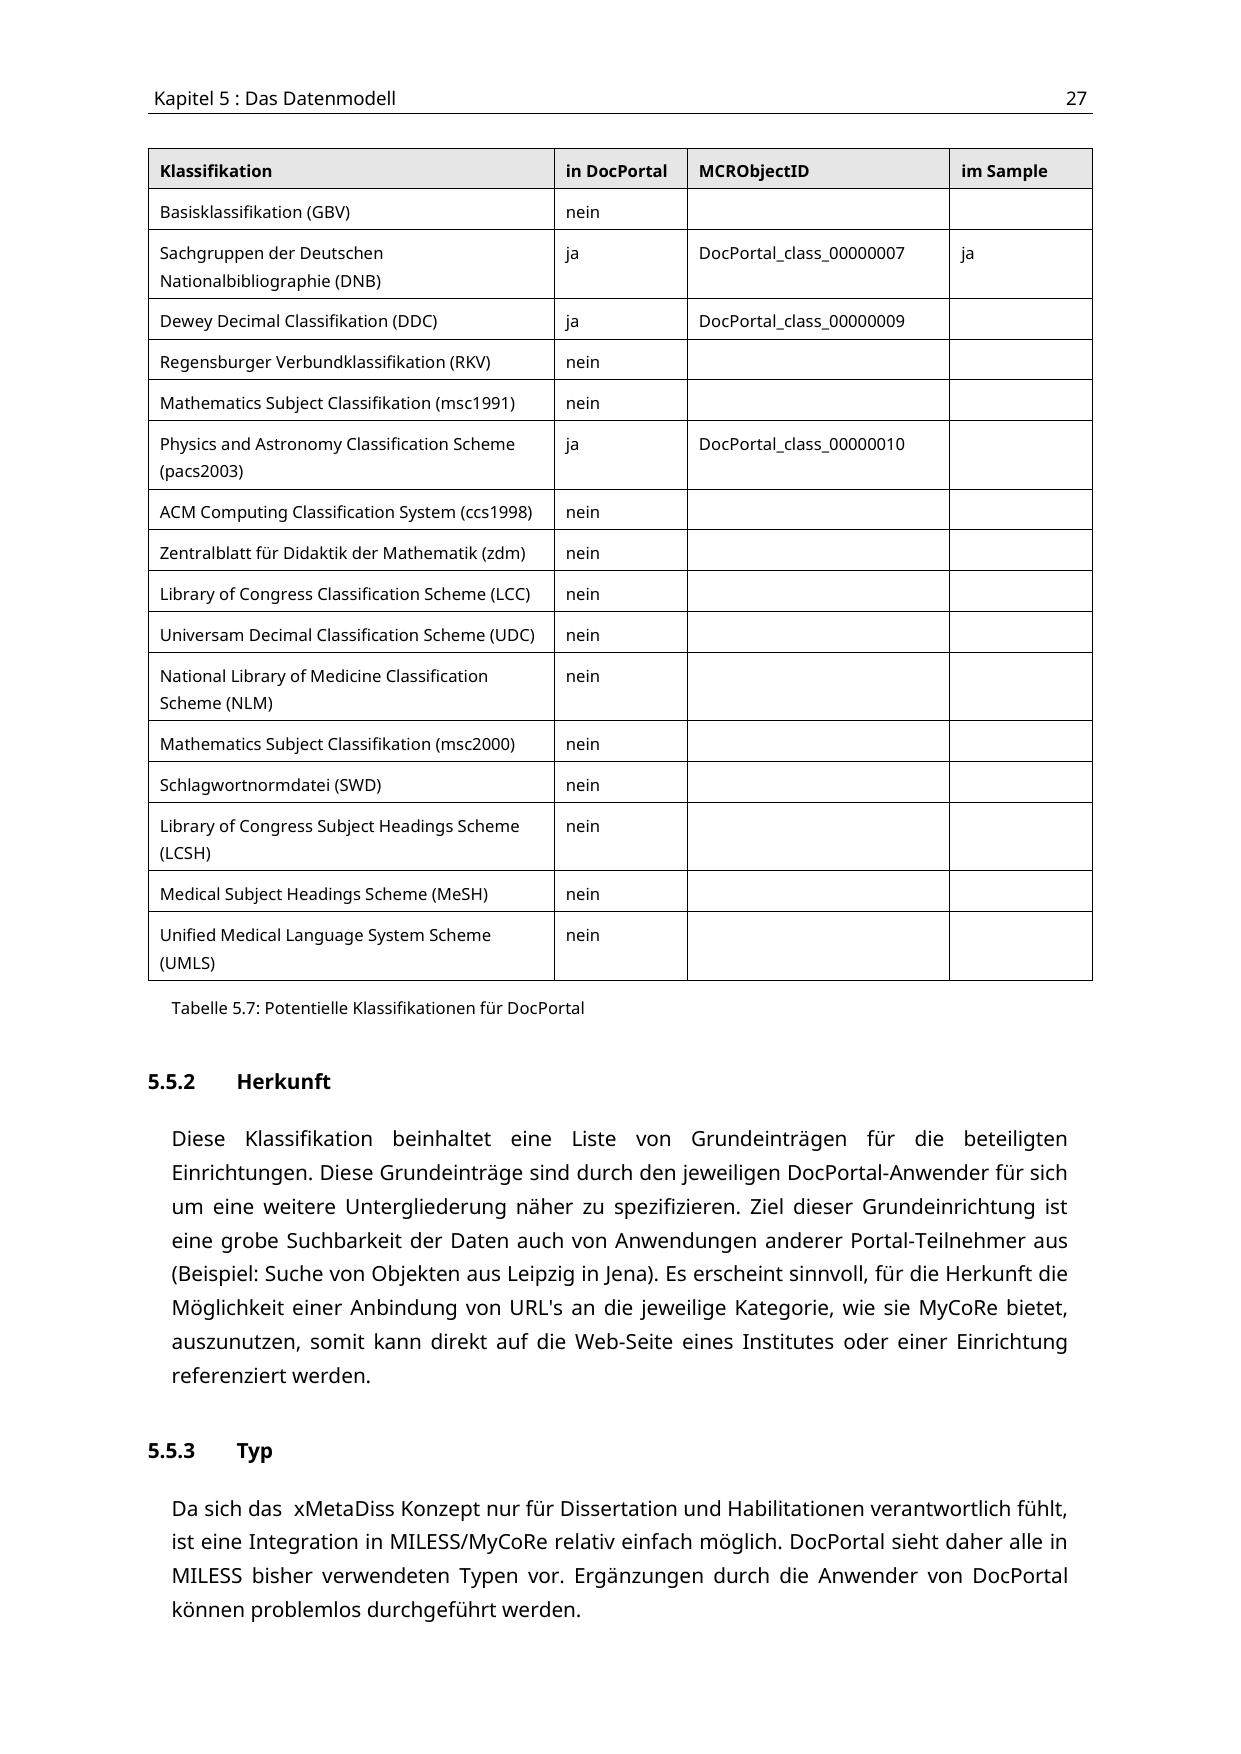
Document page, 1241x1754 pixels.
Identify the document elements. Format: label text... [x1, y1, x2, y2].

table_cell Regensburger Verbundklassifikation (RKV) [149, 340, 554, 379]
table_cell [950, 871, 1092, 911]
table_cell [688, 189, 949, 229]
table_cell [950, 571, 1092, 611]
table_cell Medical Subject Headings Scheme (MeSH) [149, 871, 554, 911]
table_cell Mathematics Subject Classifikation (msc1991) [149, 380, 554, 420]
table_cell nein [555, 721, 687, 761]
table_cell [950, 530, 1092, 570]
table_cell [950, 340, 1092, 379]
table_cell Dewey Decimal Classifikation (DDC) [149, 299, 554, 339]
table_cell Mathematics Subject Classifikation (msc2000) [149, 721, 554, 761]
table_cell [950, 762, 1092, 802]
table_cell [950, 653, 1092, 720]
table_cell ja [555, 230, 687, 298]
subtitle Typ [148, 1436, 1092, 1464]
table_cell [688, 490, 949, 529]
table_header im Sample [950, 149, 1092, 188]
table_cell nein [555, 612, 687, 652]
table_cell [688, 762, 949, 802]
table_cell nein [555, 912, 687, 980]
table_cell Universam Decimal Classification Scheme (UDC) [149, 612, 554, 652]
table_cell [950, 912, 1092, 980]
table_cell DocPortal_class_00000007 [688, 230, 949, 298]
table_cell National Library of Medicine Classification Scheme (NLM) [149, 653, 554, 720]
table_cell Unified Medical Language System Scheme (UMLS) [149, 912, 554, 980]
table_cell ja [950, 230, 1092, 298]
table_cell [950, 189, 1092, 229]
table_cell Library of Congress Subject Headings Scheme (LCSH) [149, 803, 554, 870]
table_cell nein [555, 762, 687, 802]
table_cell [950, 299, 1092, 339]
table_cell Sachgruppen der Deutschen Nationalbibliographie (DNB) [149, 230, 554, 298]
table_cell [950, 803, 1092, 870]
table_cell [688, 803, 949, 870]
table_cell [688, 653, 949, 720]
table_cell nein [555, 340, 687, 379]
table_cell nein [555, 189, 687, 229]
table_cell DocPortal_class_00000009 [688, 299, 949, 339]
table_cell [688, 871, 949, 911]
table_cell nein [555, 803, 687, 870]
table_cell [688, 380, 949, 420]
subtitle Herkunft [148, 1067, 1092, 1095]
table_header Klassifikation [149, 149, 554, 188]
table_cell [688, 912, 949, 980]
table_cell [950, 421, 1092, 489]
table_header MCRObjectID [688, 149, 949, 188]
text Da sich das xMetaDiss Konzept nur für Dissertation und Habilitationen verantwortlich fühlt, ist eine Integration in MILESS/MyCoRe relativ einfach möglich. DocPortal sieht daher alle in MILESS bisher verwendeten Typen vor. Ergänzungen durch die Anwender von DocPortal können problemlos durchgeführt werden. [171, 1494, 1069, 1623]
table_cell [950, 612, 1092, 652]
table_cell Library of Congress Classification Scheme (LCC) [149, 571, 554, 611]
table_cell [950, 380, 1092, 420]
table_cell [688, 721, 949, 761]
table_cell DocPortal_class_00000010 [688, 421, 949, 489]
table_cell [950, 490, 1092, 529]
table_cell ja [555, 421, 687, 489]
text Tabelle 5.7: Potentielle Klassifikationen für DocPortal [171, 996, 1069, 1019]
table_cell Basisklassifikation (GBV) [149, 189, 554, 229]
table_cell nein [555, 380, 687, 420]
table_cell [688, 612, 949, 652]
table_cell nein [555, 871, 687, 911]
table_cell Zentralblatt für Didaktik der Mathematik (zdm) [149, 530, 554, 570]
table_header in DocPortal [555, 149, 687, 188]
table_cell nein [555, 530, 687, 570]
table_cell Schlagwortnormdatei (SWD) [149, 762, 554, 802]
table_cell [688, 340, 949, 379]
table_cell nein [555, 571, 687, 611]
table_cell [688, 530, 949, 570]
table_cell nein [555, 490, 687, 529]
table_cell ja [555, 299, 687, 339]
table_cell [950, 721, 1092, 761]
table_cell ACM Computing Classification System (ccs1998) [149, 490, 554, 529]
text Diese Klassifikation beinhaltet eine Liste von Grundeinträgen für die beteiligten Einrichtungen. Diese Grundeinträge sind durch den jeweiligen DocPortal-Anwender für sich um eine weitere Untergliederung näher zu spezifizieren. Ziel dieser Grundeinrichtung ist eine grobe Suchbarkeit der Daten auch von Anwendungen anderer Portal-Teilnehmer aus (Beispiel: Suche von Objekten aus Leipzig in Jena). Es erscheint sinnvoll, für die Herkunft die Möglichkeit einer Anbindung von URL's an die jeweilige Kategorie, wie sie MyCoRe bietet, auszunutzen, somit kann direkt auf die Web-Seite eines Institutes oder einer Einrichtung referenziert werden. [171, 1124, 1069, 1389]
table_cell [688, 571, 949, 611]
table_cell nein [555, 653, 687, 720]
table_cell Physics and Astronomy Classification Scheme (pacs2003) [149, 421, 554, 489]
